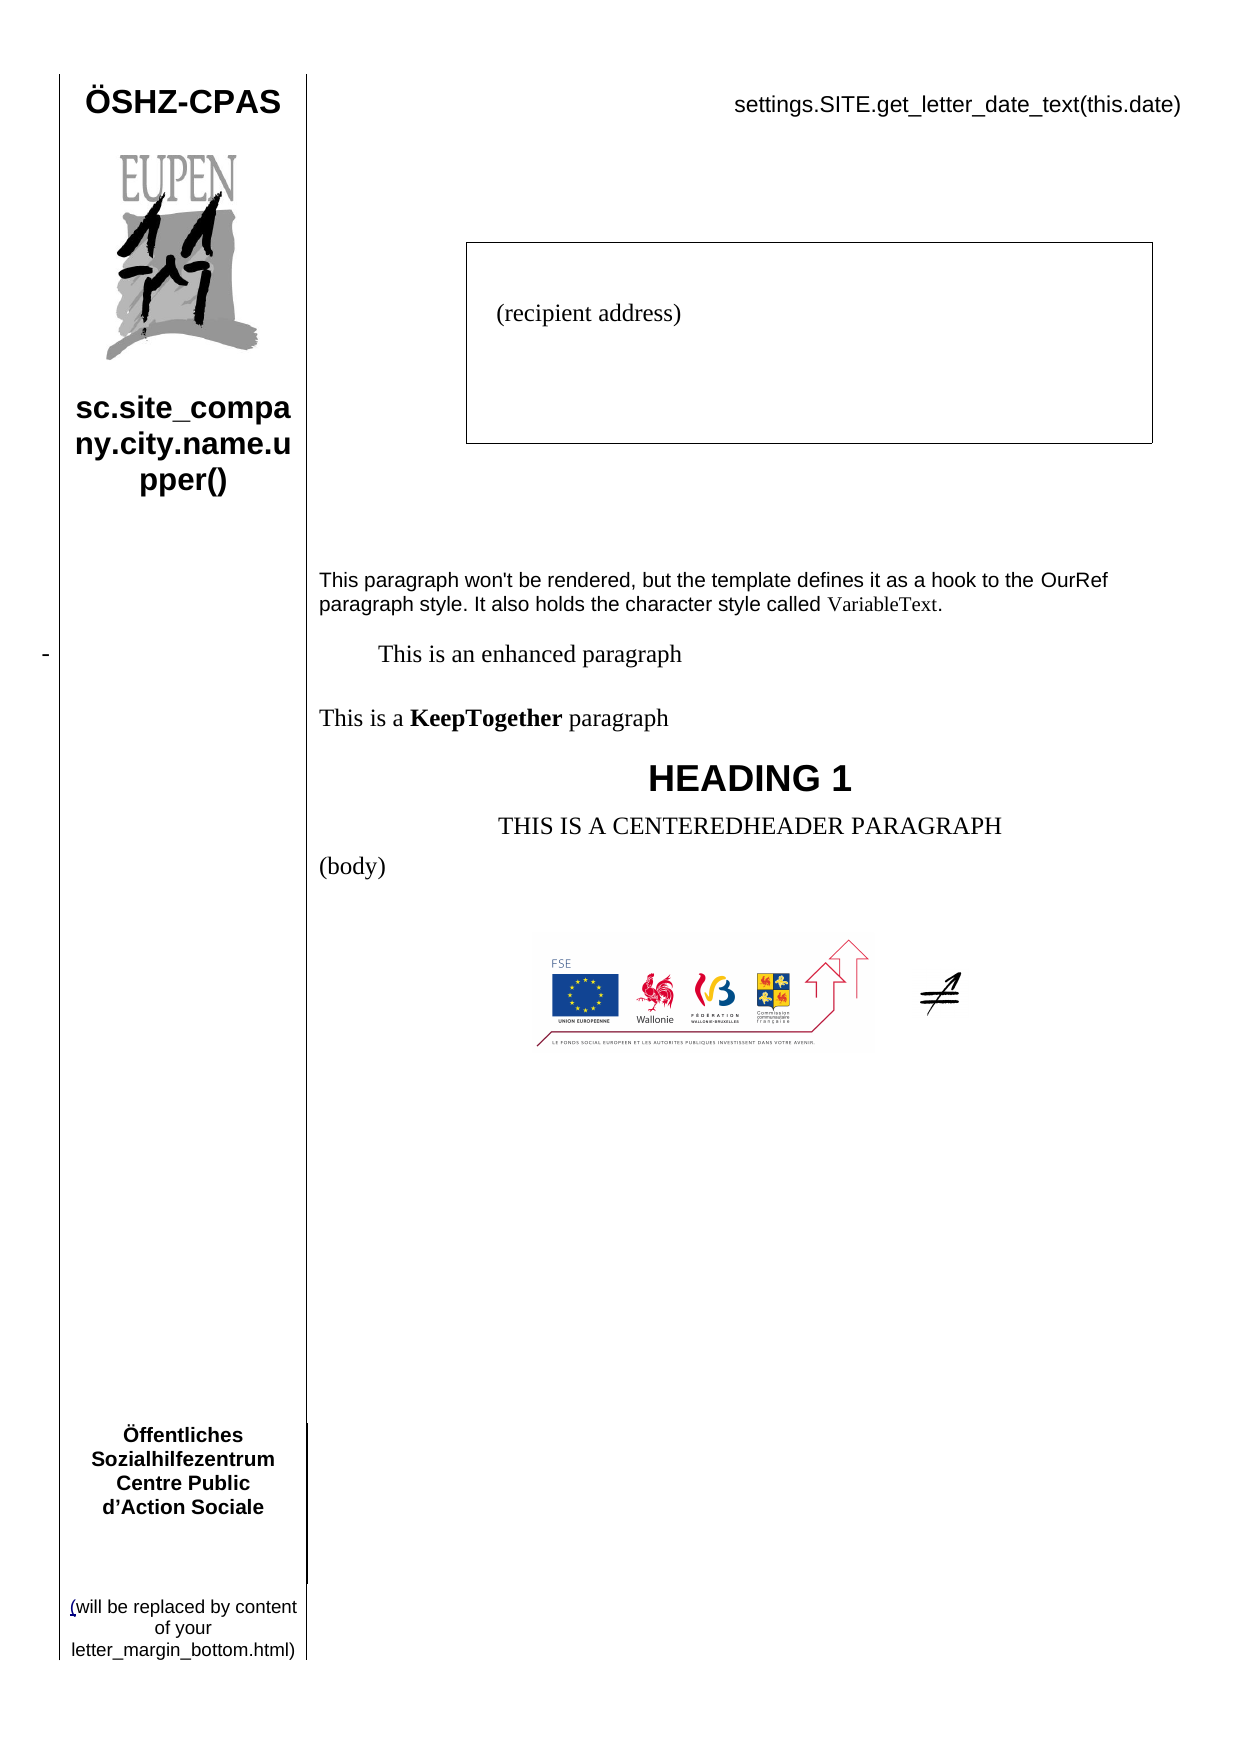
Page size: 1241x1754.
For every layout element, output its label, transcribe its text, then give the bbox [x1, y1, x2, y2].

picture [106, 155, 260, 361]
text ÖSHZ-CPAS [60, 74, 306, 121]
text settings.SITE.get_letter_date_text(this.date) [319, 65, 1181, 118]
text Öffentliches Sozialhilfezentrum Centre Public d’Action Sociale [68, 1423, 298, 1543]
subtitle Heading 1 [319, 756, 1181, 799]
text This paragraph won't be rendered, but the template defines it as a hook to the OurRef paragraph style. It also holds the character style called VariableText. [319, 567, 1181, 616]
text This is a KeepTogether paragraph [319, 703, 1181, 732]
text This is an enhanced paragraph [378, 639, 1122, 668]
text sc.site_company.city.name.upper() [60, 381, 306, 497]
text - [41, 638, 59, 667]
text (will be replaced by content of your letter_margin_bottom.html) [68, 1596, 298, 1660]
text (recipient address) [467, 243, 1152, 443]
text This is a CenteredHeader paragraph [319, 811, 1181, 839]
text (body) [319, 851, 1181, 880]
